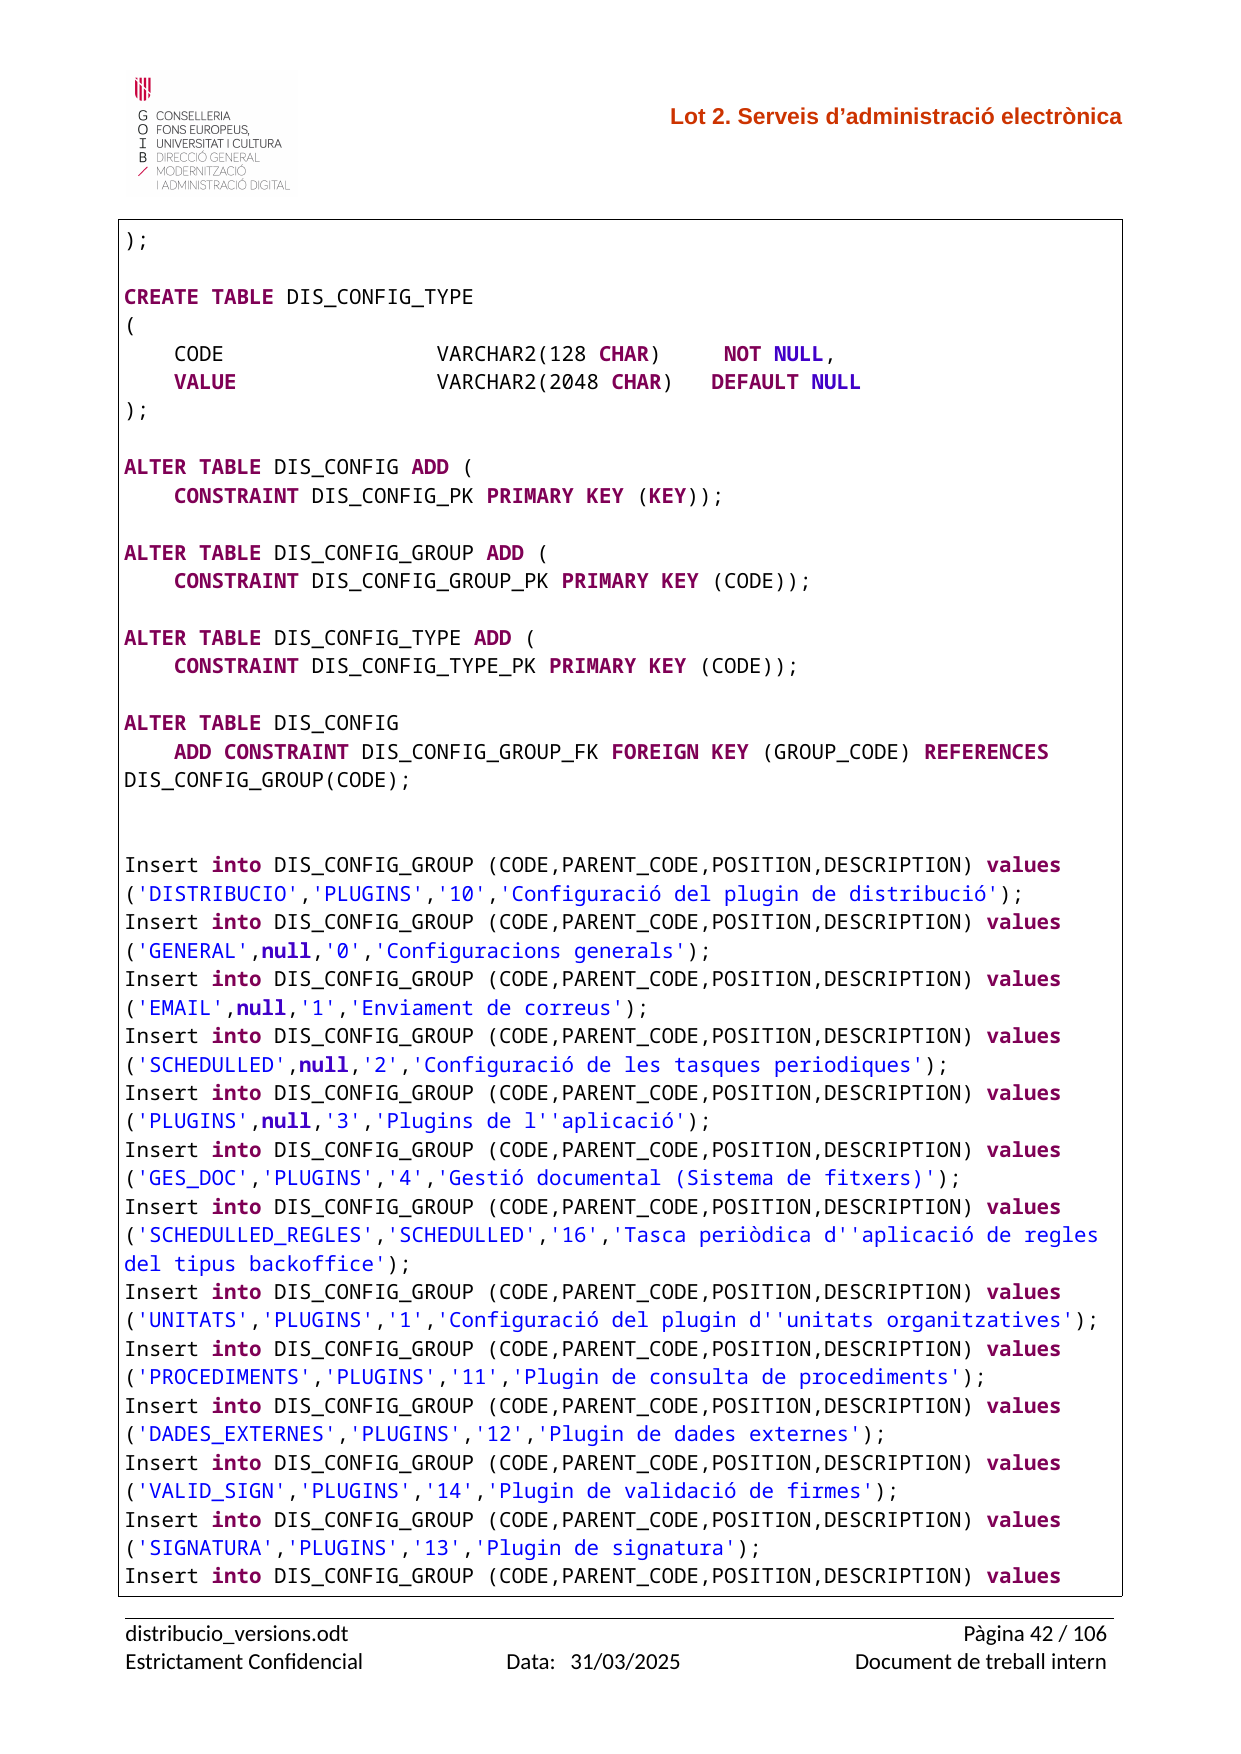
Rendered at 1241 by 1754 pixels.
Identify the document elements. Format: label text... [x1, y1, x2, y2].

picture [126, 70, 299, 197]
table_header ); CREATE TABLE DIS_CONFIG_TYPE ( CODE VARCHAR2(128 CHAR) NOT NULL, VALUE VARCHAR2(2048 CHAR) DEFAULT NULL ); ALTER TABLE DIS_CONFIG ADD ( CONSTRAINT DIS_CONFIG_PK PRIMARY KEY (KEY)); ALTER TABLE DIS_CONFIG_GROUP ADD ( CONSTRAINT DIS_CONFIG_GROUP_PK PRIMARY KEY (CODE)); ALTER TABLE DIS_CONFIG_TYPE ADD ( CONSTRAINT DIS_CONFIG_TYPE_PK PRIMARY KEY (CODE)); ALTER TABLE DIS_CONFIG ADD CONSTRAINT DIS_CONFIG_GROUP_FK FOREIGN KEY (GROUP_CODE) REFERENCES DIS_CONFIG_GROUP(CODE); Insert into DIS_CONFIG_GROUP (CODE,PARENT_CODE,POSITION,DESCRIPTION) values ('DISTRIBUCIO','PLUGINS','10','Configuració del plugin de distribució'); Insert into DIS_CONFIG_GROUP (CODE,PARENT_CODE,POSITION,DESCRIPTION) values ('GENERAL',null,'0','Configuracions generals'); Insert into DIS_CONFIG_GROUP (CODE,PARENT_CODE,POSITION,DESCRIPTION) values ('EMAIL',null,'1','Enviament de correus'); Insert into DIS_CONFIG_GROUP (CODE,PARENT_CODE,POSITION,DESCRIPTION) values ('SCHEDULLED',null,'2','Configuració de les tasques periodiques'); Insert into DIS_CONFIG_GROUP (CODE,PARENT_CODE,POSITION,DESCRIPTION) values ('PLUGINS',null,'3','Plugins de l''aplicació'); Insert into DIS_CONFIG_GROUP (CODE,PARENT_CODE,POSITION,DESCRIPTION) values ('GES_DOC','PLUGINS','4','Gestió documental (Sistema de fitxers)'); Insert into DIS_CONFIG_GROUP (CODE,PARENT_CODE,POSITION,DESCRIPTION) values ('SCHEDULLED_REGLES','SCHEDULLED','16','Tasca periòdica d''aplicació de regles del tipus backoffice'); Insert into DIS_CONFIG_GROUP (CODE,PARENT_CODE,POSITION,DESCRIPTION) values ('UNITATS','PLUGINS','1','Configuració del plugin d''unitats organitzatives'); Insert into DIS_CONFIG_GROUP (CODE,PARENT_CODE,POSITION,DESCRIPTION) values ('PROCEDIMENTS','PLUGINS','11','Plugin de consulta de procediments'); Insert into DIS_CONFIG_GROUP (CODE,PARENT_CODE,POSITION,DESCRIPTION) values ('DADES_EXTERNES','PLUGINS','12','Plugin de dades externes'); Insert into DIS_CONFIG_GROUP (CODE,PARENT_CODE,POSITION,DESCRIPTION) values ('VALID_SIGN','PLUGINS','14','Plugin de validació de firmes'); Insert into DIS_CONFIG_GROUP (CODE,PARENT_CODE,POSITION,DESCRIPTION) values ('SIGNATURA','PLUGINS','13','Plugin de signatura'); Insert into DIS_CONFIG_GROUP (CODE,PARENT_CODE,POSITION,DESCRIPTION) values [119, 220, 1122, 1596]
